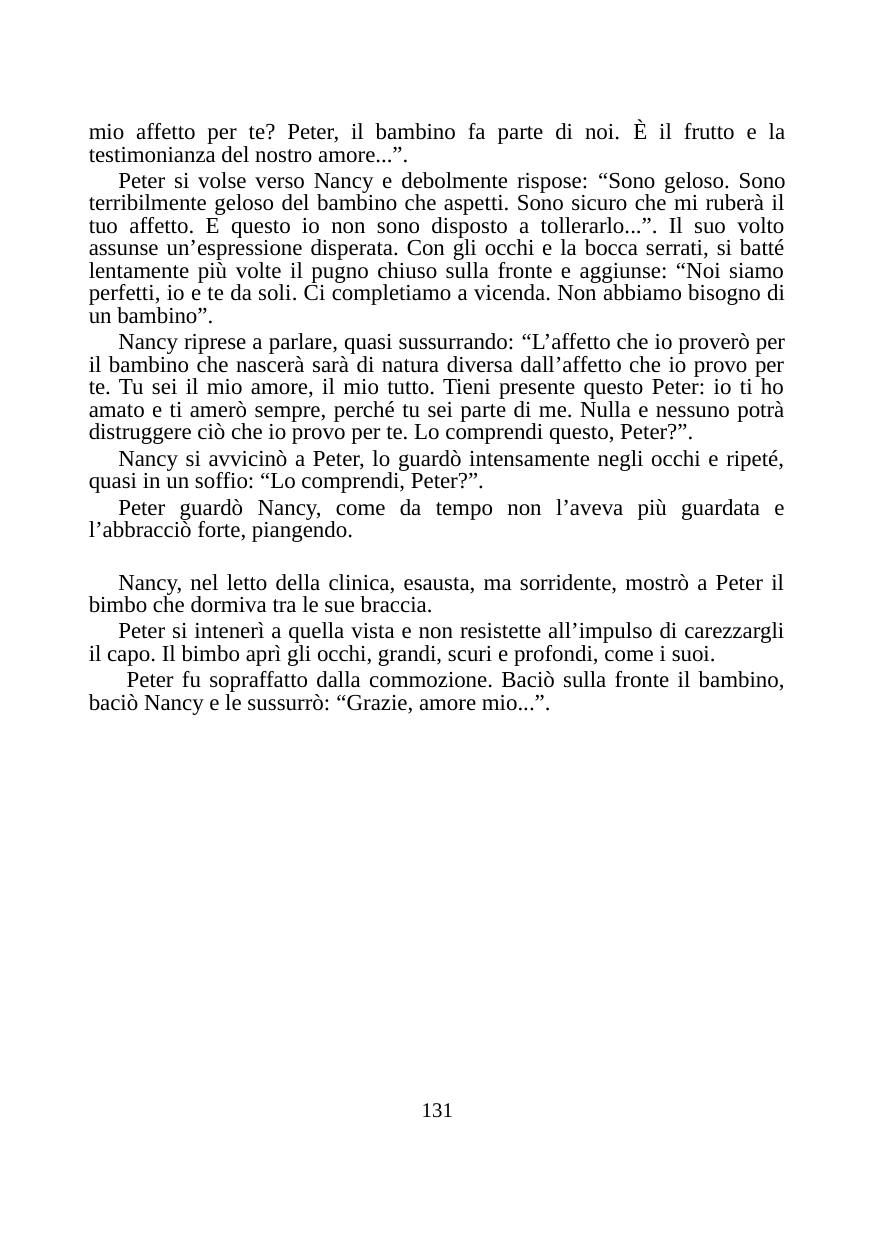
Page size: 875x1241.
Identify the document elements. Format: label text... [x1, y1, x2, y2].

text Nancy, nel letto della clinica, esausta, ma sorridente, mostrò a Peter il bimbo che dormiva tra le sue braccia. [88, 569, 786, 618]
text Nancy si avvicinò a Peter, lo guardò intensamente negli occhi e ripeté, quasi in un soffio: “Lo comprendi, Peter?”. [88, 445, 786, 493]
text mio affetto per te? Peter, il bambino fa parte di noi. È il frutto e la testimonianza del nostro amore...”. [88, 118, 786, 167]
text Peter si volse verso Nancy e debolmente rispose: “Sono geloso. Sono terribilmente geloso del bambino che aspetti. Sono sicuro che mi ruberà il tuo affetto. E questo io non sono disposto a tollerarlo...”. Il suo volto assunse un’espressione disperata. Con gli occhi e la bocca serrati, si batté lentamente più volte il pugno chiuso sulla fronte e aggiunse: “Noi siamo perfetti, io e te da soli. Ci completiamo a vicenda. Non abbiamo bisogno di un bambino”. [88, 167, 786, 328]
text Peter fu sopraffatto dalla commozione. Baciò sulla fronte il bambino, baciò Nancy e le sussurrò: “Grazie, amore mio...”. [88, 666, 786, 715]
text Nancy riprese a parlare, quasi sussurrando: “L’affetto che io proverò per il bambino che nascerà sarà di natura diversa dall’affetto che io provo per te. Tu sei il mio amore, il mio tutto. Tieni presente questo Peter: io ti ho amato e ti amerò sempre, perché tu sei parte di me. Nulla e nessuno potrà distruggere ciò che io provo per te. Lo comprendi questo, Peter?”. [88, 328, 786, 445]
text Peter guardò Nancy, come da tempo non l’aveva più guardata e l’abbracciò forte, piangendo. [88, 493, 786, 542]
text Peter si intenerì a quella vista e non resistette all’impulso di carezzargli il capo. Il bimbo aprì gli occhi, grandi, scuri e profondi, come i suoi. [88, 618, 786, 666]
